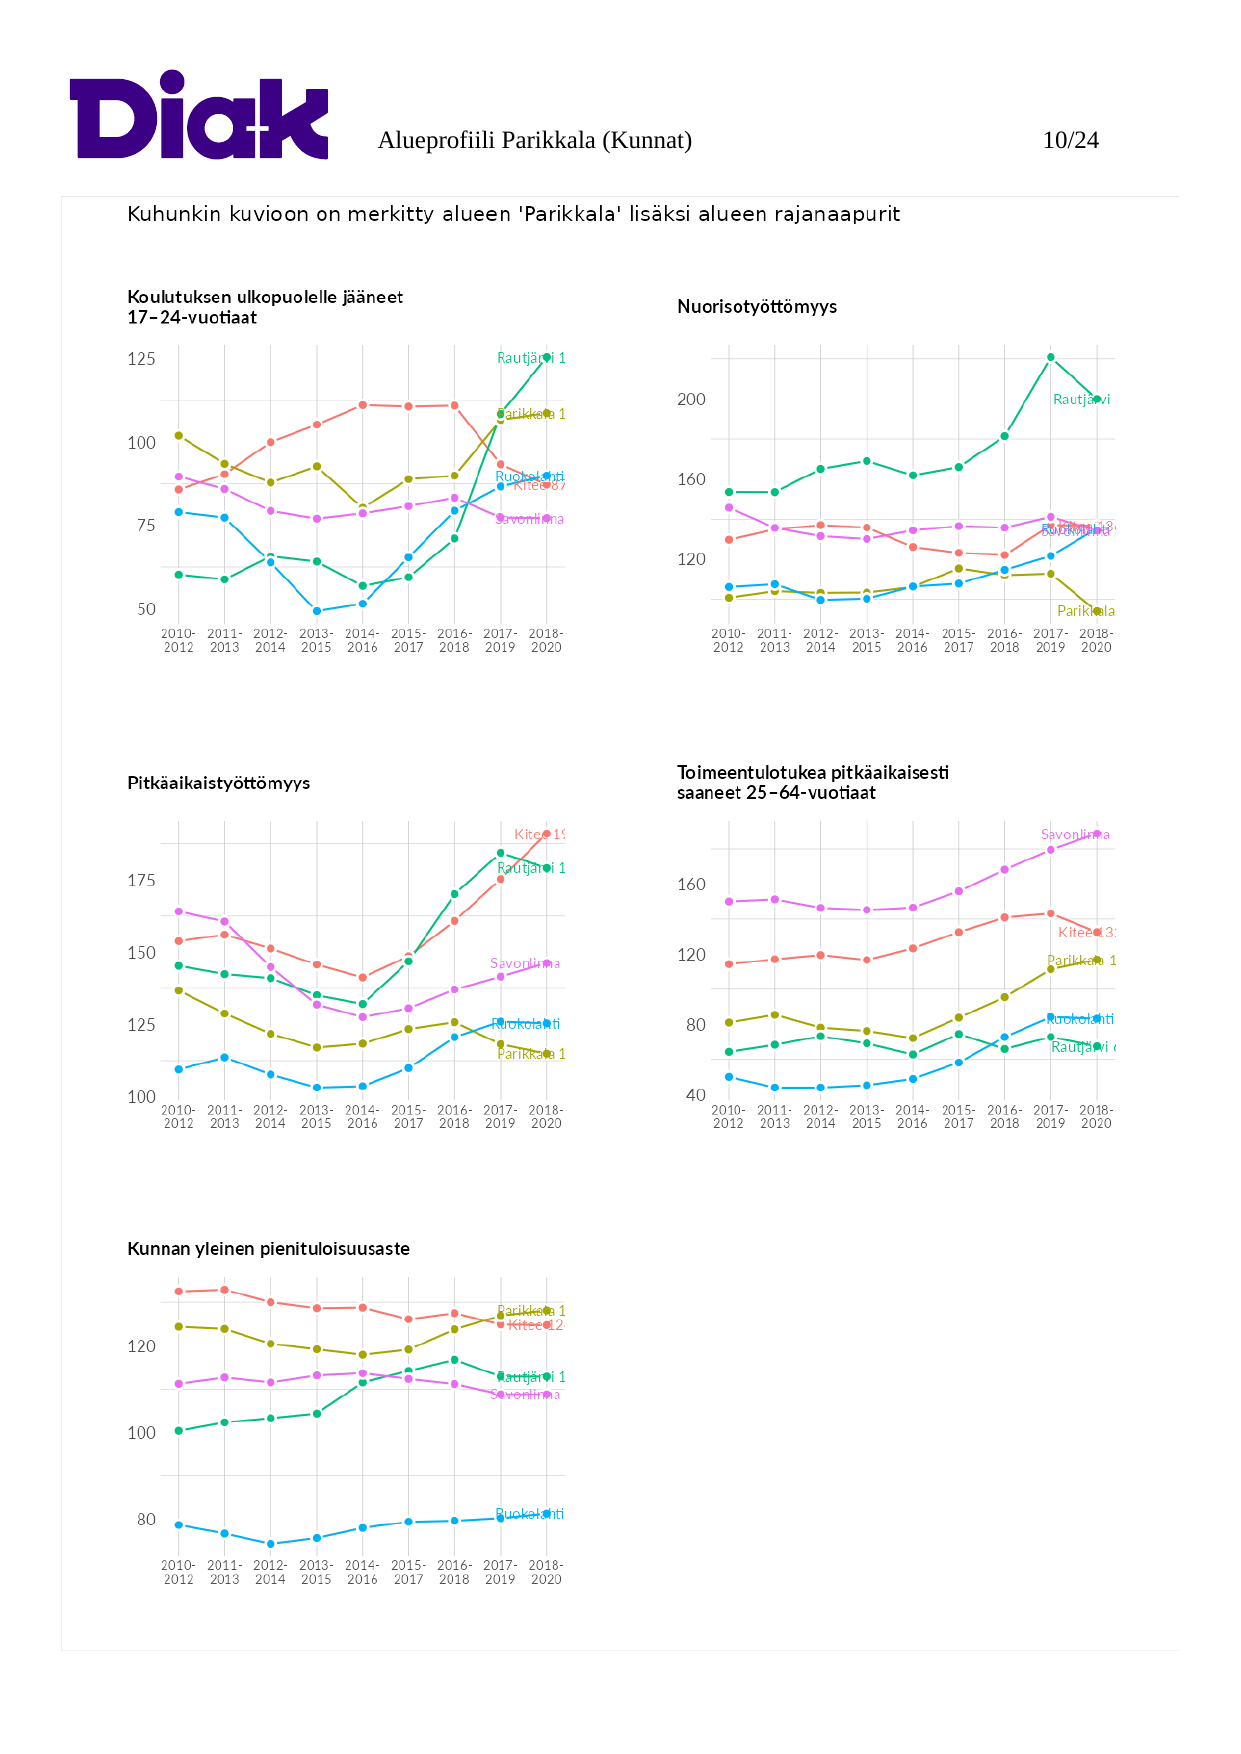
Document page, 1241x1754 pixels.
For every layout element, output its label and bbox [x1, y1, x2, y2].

picture [61, 196, 1179, 1651]
